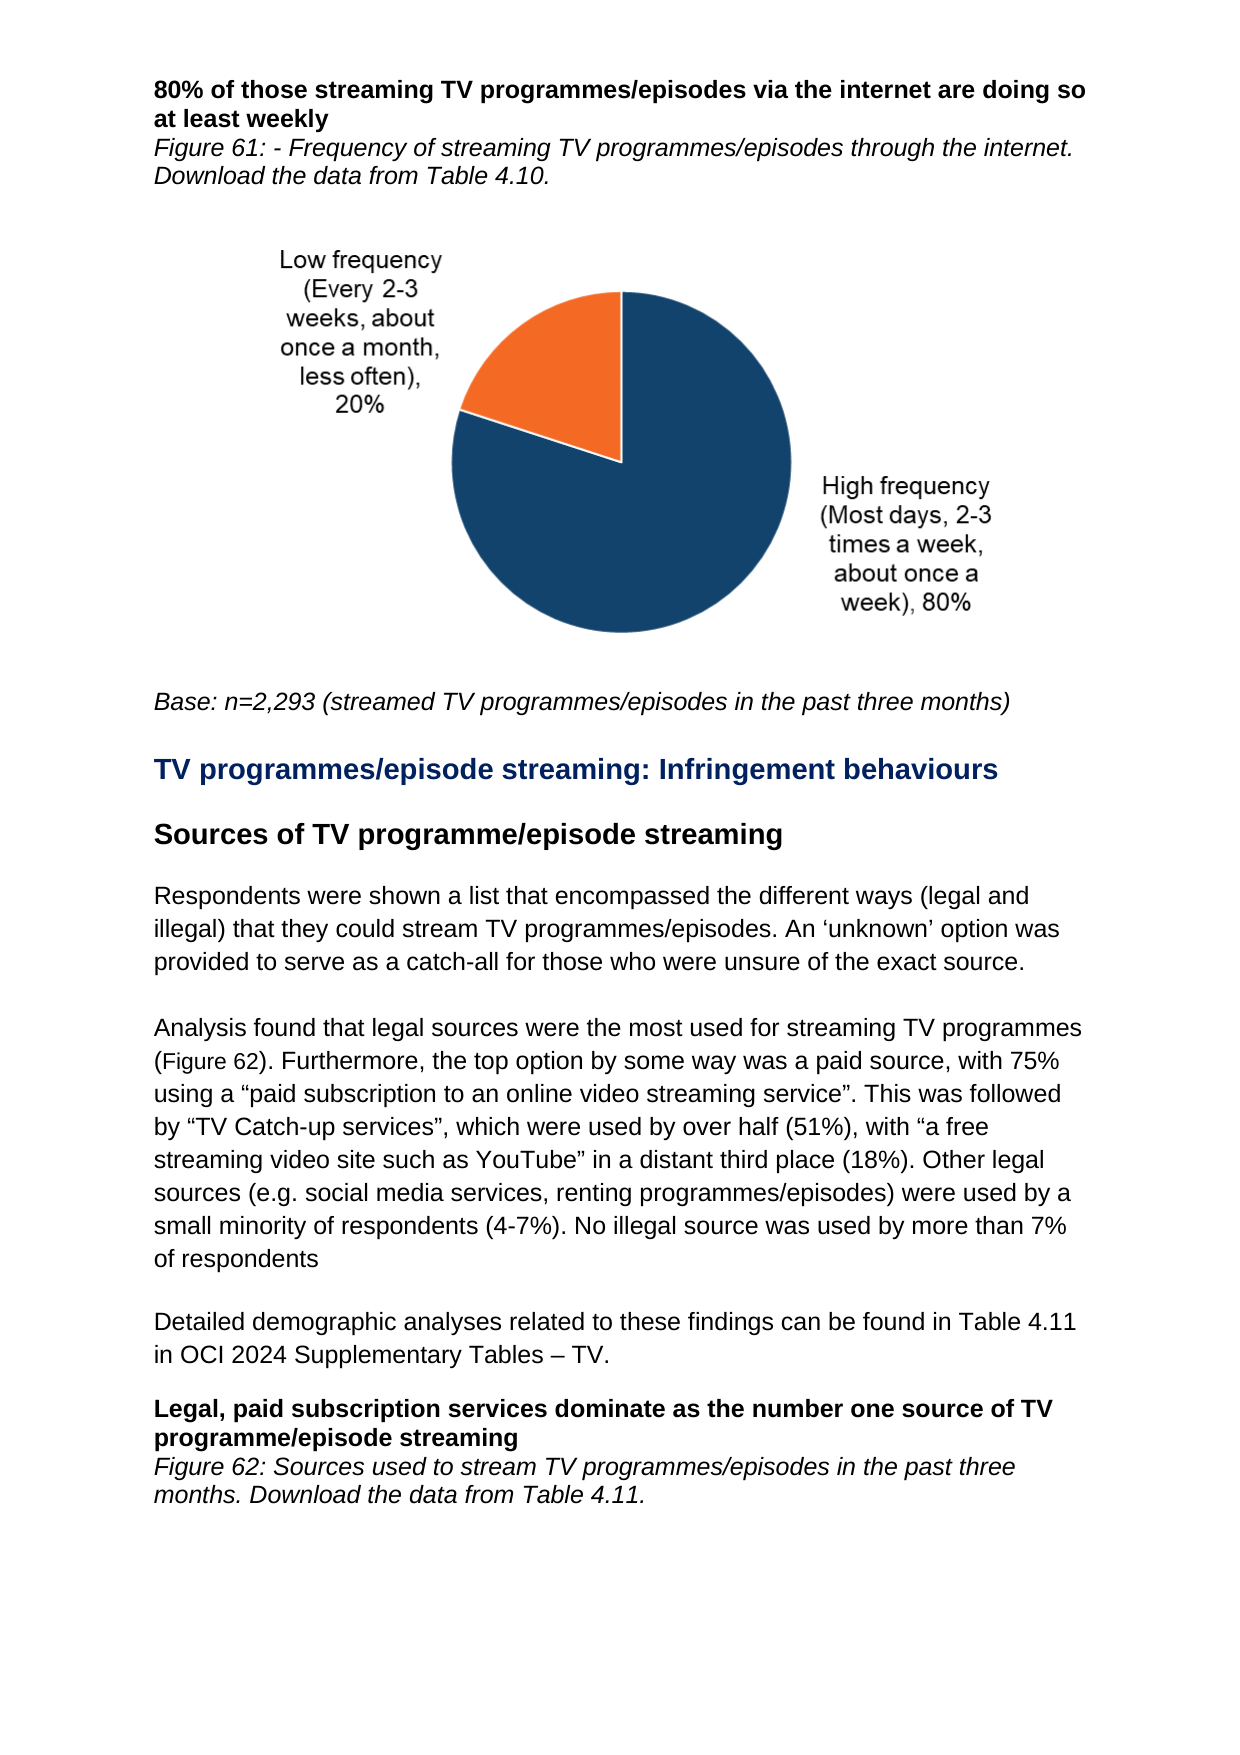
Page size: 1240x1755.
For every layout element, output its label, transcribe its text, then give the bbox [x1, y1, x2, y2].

subtitle Sources of TV programme/episode streaming [153, 817, 1089, 850]
subtitle Legal, paid subscription services dominate as the number one source of TV programme/episode streaming [153, 1394, 1089, 1451]
text Figure 62: Sources used to stream TV programmes/episodes in the past three months. Download the data from Table 4.11. [153, 1451, 1089, 1509]
text Figure 61: - Frequency of streaming TV programmes/episodes through the internet. Download the data from Table 4.10. [153, 132, 1089, 190]
subtitle TV programmes/episode streaming: Infringement behaviours [153, 752, 1089, 785]
subtitle 80% of those streaming TV programmes/episodes via the internet are doing so at least weekly [153, 75, 1089, 132]
text Detailed demographic analyses related to these findings can be found in Table 4.11 in OCI 2024 Supplementary Tables – TV. [153, 1307, 1101, 1369]
text Base: n=2,293 (streamed TV programmes/episodes in the past three months) [153, 687, 1089, 716]
text Respondents were shown a list that encompassed the different ways (legal and illegal) that they could stream TV programmes/episodes. An ‘unknown’ option was provided to serve as a catch-all for those who were unsure of the exact source. [153, 881, 1089, 975]
text Analysis found that legal sources were the most used for streaming TV programmes (Figure 62). Furthermore, the top option by some way was a paid source, with 75% using a “paid subscription to an online video streaming service”. This was followed by “TV Catch-up services”, which were used by over half (51%), with “a free streaming video site such as YouTube” in a distant third place (18%). Other legal sources (e.g. social media services, renting programmes/episodes) were used by a small minority of respondents (4-7%). No illegal source was used by more than 7% of respondents [153, 1013, 1089, 1273]
